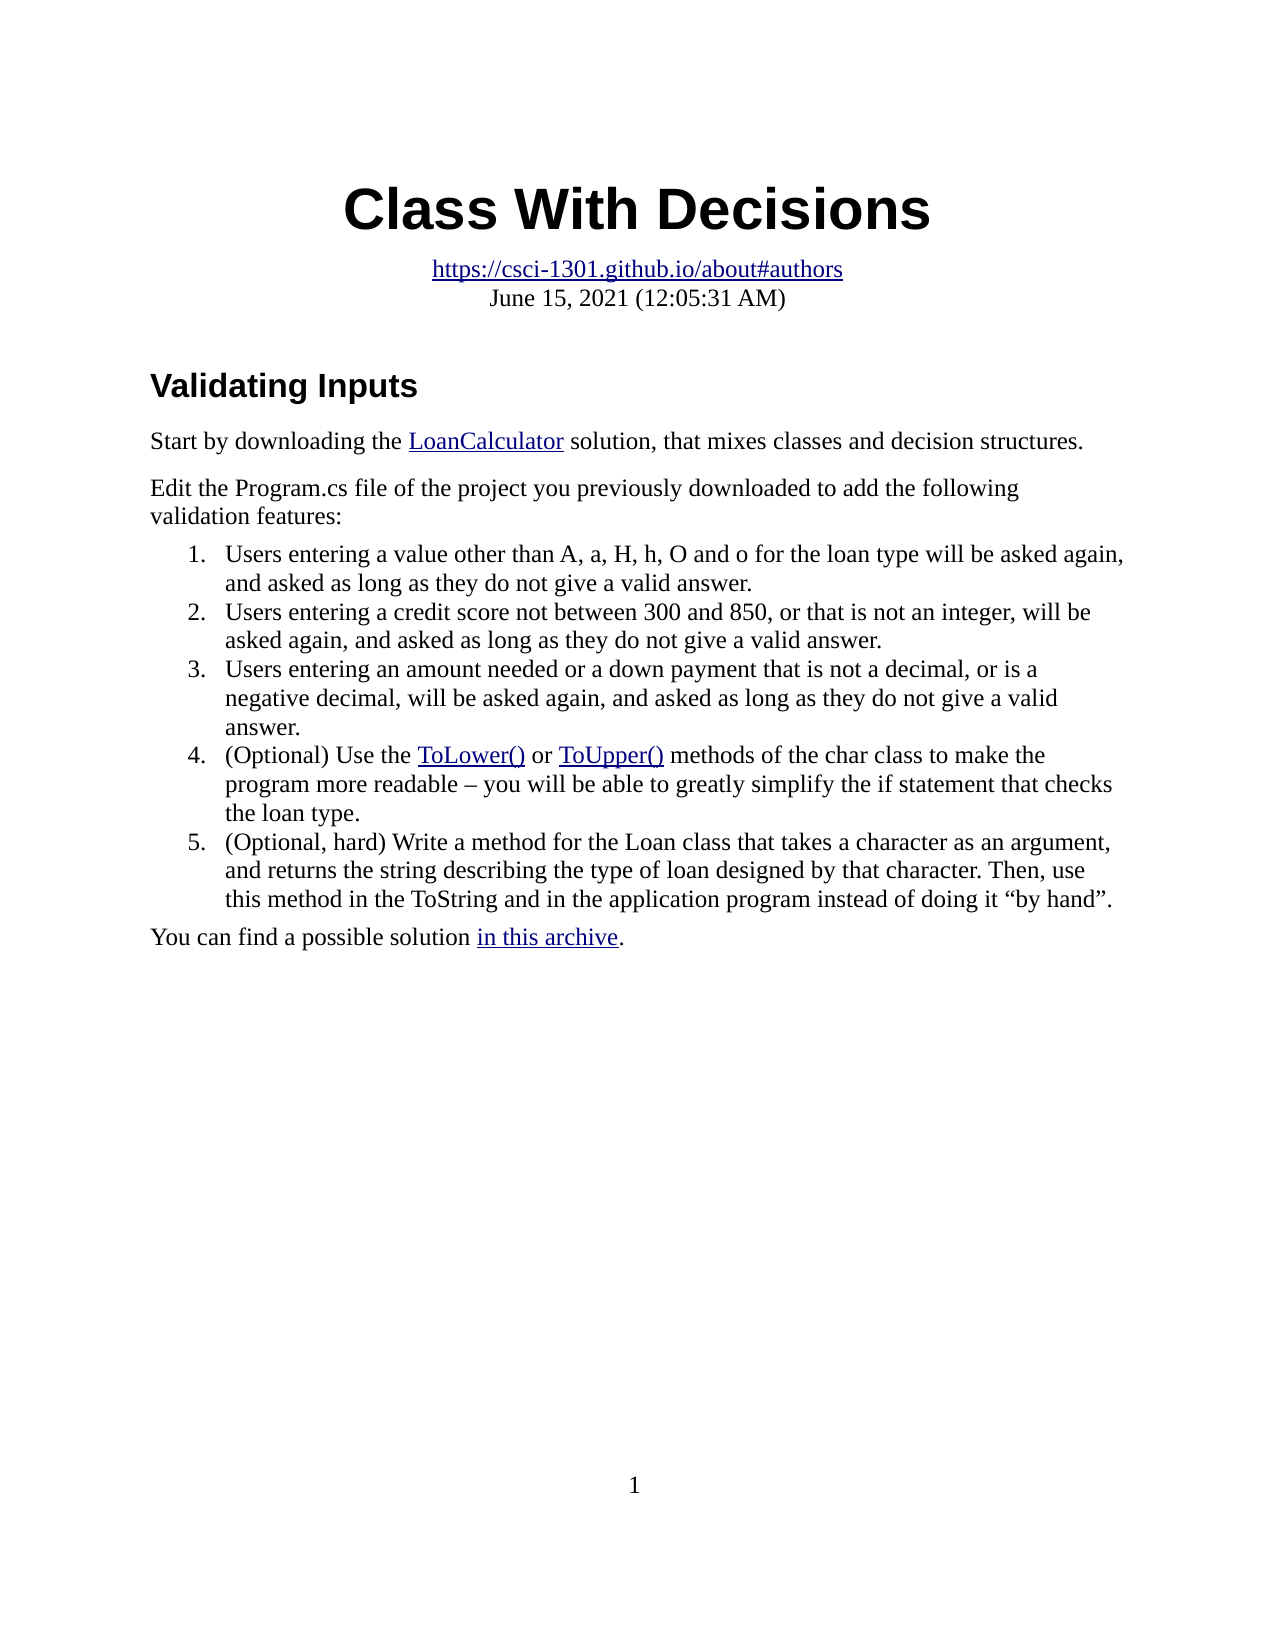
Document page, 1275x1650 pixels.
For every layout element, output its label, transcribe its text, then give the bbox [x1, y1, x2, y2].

text Start by downloading the LoanCalculator solution, that mixes classes and decision structures. [150, 426, 1125, 455]
list Users entering a value other than A, a, H, h, O and o for the loan type will be asked again, and asked as long as they do not give a valid answer. [187, 539, 1125, 597]
text June 15, 2021 (12:05:31 AM) [150, 283, 1125, 312]
list (Optional, hard) Write a method for the Loan class that takes a character as an argument, and returns the string describing the type of loan designed by that character. Then, use this method in the ToString and in the application program instead of doing it “by hand”. [187, 827, 1125, 913]
subtitle Validating Inputs [150, 366, 1125, 404]
list (Optional) Use the ToLower() or ToUpper() methods of the char class to make the program more readable – you will be able to greatly simplify the if statement that checks the loan type. [187, 740, 1125, 827]
title Class With Decisions [150, 175, 1125, 242]
text You can find a possible solution in this archive. [150, 922, 1125, 951]
list Users entering an amount needed or a down payment that is not a decimal, or is a negative decimal, will be asked again, and asked as long as they do not give a valid answer. [187, 654, 1125, 740]
text https://csci-1301.github.io/about#authors [150, 254, 1125, 283]
list Users entering a credit score not between 300 and 850, or that is not an integer, will be asked again, and asked as long as they do not give a valid answer. [187, 597, 1125, 654]
text Edit the Program.cs file of the project you previously downloaded to add the following validation features: [150, 473, 1125, 530]
